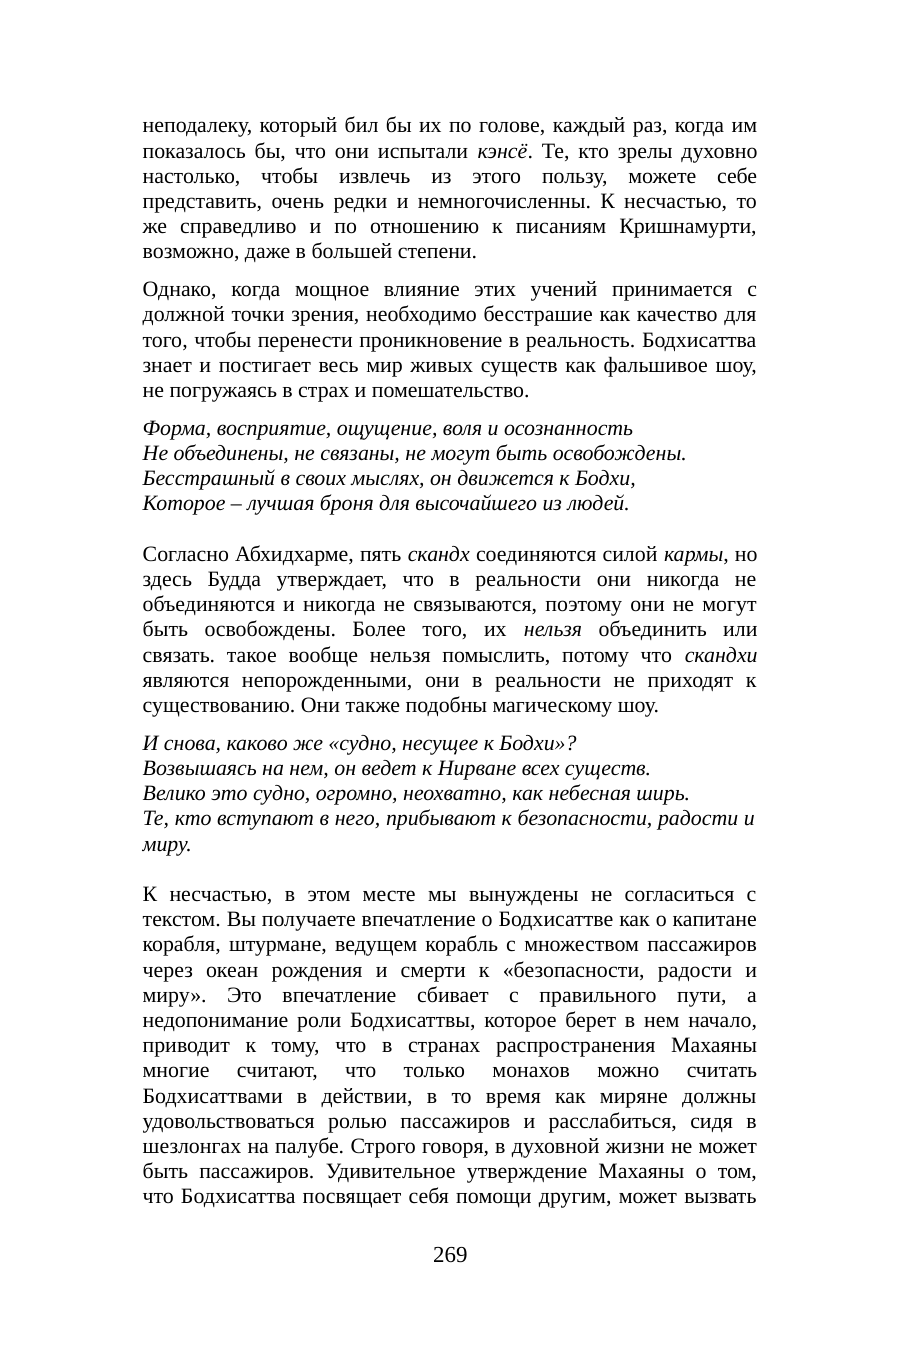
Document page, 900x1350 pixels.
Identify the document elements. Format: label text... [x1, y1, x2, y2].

text К несчастью, в этом месте мы вынуждены не согласиться с текстом. Вы получаете впечатление о Бодхисаттве как о капитане корабля, штурмане, ведущем корабль с множеством пассажиров через океан рождения и смерти к «безопасности, радости и миру». Это впечатление сбивает с правильного пути, а недопонимание роли Бодхисаттвы, которое берет в нем начало, приводит к тому, что в странах распространения Махаяны многие считают, что только монахов можно считать Бодхисаттвами в действии, в то время как миряне должны удовольствоваться ролью пассажиров и расслабиться, сидя в шезлонгах на палубе. Строго говоря, в духовной жизни не может быть пассажиров. Удивительное утверждение Махаяны о том, что Бодхисаттва посвящает себя помощи другим, может вызвать [142, 881, 757, 1209]
text неподалеку, который бил бы их по голове, каждый раз, когда им показалось бы, что они испытали кэнсё. Те, кто зрелы духовно настолько, чтобы извлечь из этого пользу, можете себе представить, очень редки и немногочисленны. К несчастью, то же справедливо и по отношению к писаниям Кришнамурти, возможно, даже в большей степени. [142, 112, 757, 264]
text Бесстрашный в своих мыслях, он движется к Бодхи, [142, 465, 757, 490]
text Форма, восприятие, ощущение, воля и осознанность [142, 415, 757, 440]
text Которое – лучшая броня для высочайшего из людей. [142, 490, 757, 516]
text И снова, каково же «судно, несущее к Бодхи»? [142, 730, 757, 755]
text Те, кто вступают в него, прибывают к безопасности, радости и миру. [142, 805, 757, 856]
text Велико это судно, огромно, неохватно, как небесная ширь. [142, 780, 757, 805]
text Возвышаясь на нем, он ведет к Нирване всех существ. [142, 755, 757, 780]
text Согласно Абхидхарме, пять скандх соединяются силой кармы, но здесь Будда утверждает, что в реальности они никогда не объединяются и никогда не связываются, поэтому они не могут быть освобождены. Более того, их нельзя объединить или связать. такое вообще нельзя помыслить, потому что скандхи являются непорожденными, они в реальности не приходят к существованию. Они также подобны магическому шоу. [142, 541, 757, 717]
text Однако, когда мощное влияние этих учений принимается с должной точки зрения, необходимо бесстрашие как качество для того, чтобы перенести проникновение в реальность. Бодхисаттва знает и постигает весь мир живых существ как фальшивое шоу, не погружаясь в страх и помешательство. [142, 276, 757, 402]
text Не объединены, не связаны, не могут быть освобождены. [142, 440, 757, 465]
